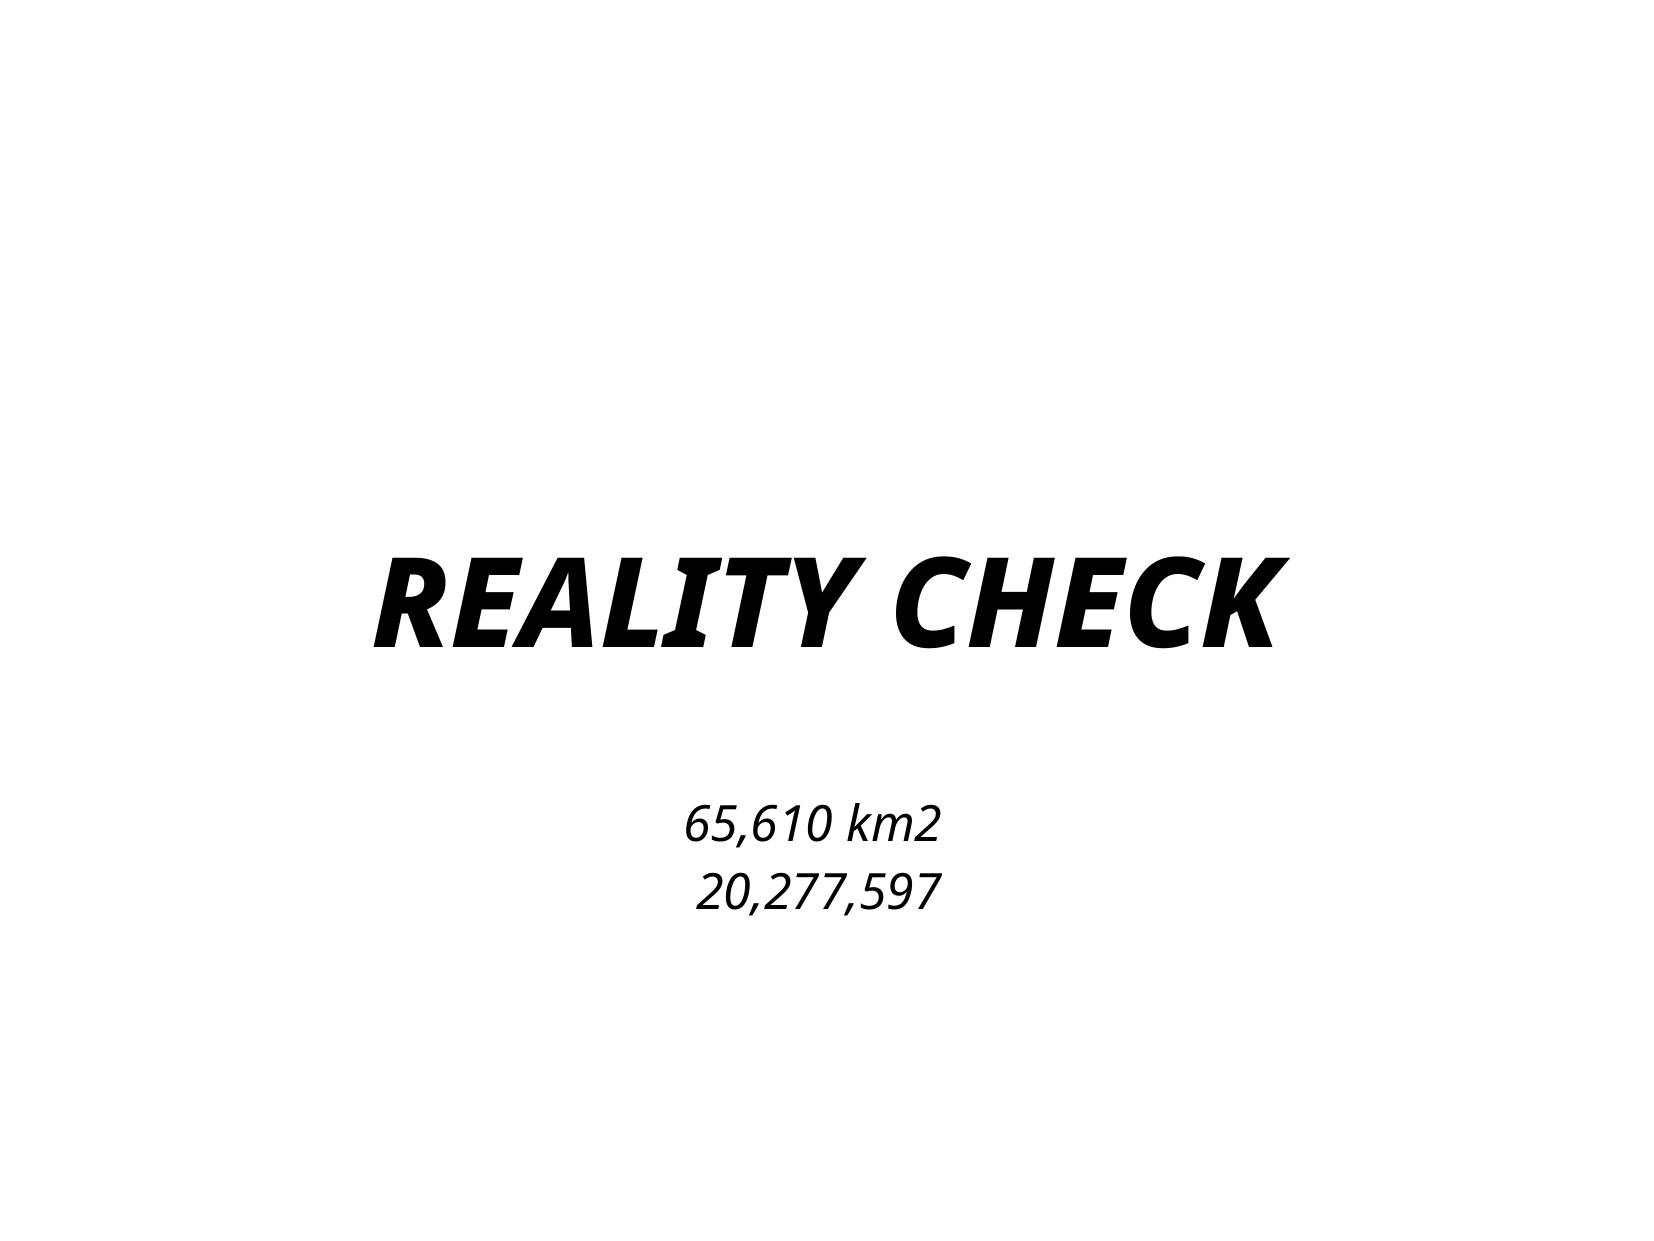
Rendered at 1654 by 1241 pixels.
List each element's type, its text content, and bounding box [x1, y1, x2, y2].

title 65,610 km2 20,277,597 [75, 753, 1564, 961]
title REALITY CHECK [82, 495, 1571, 703]
